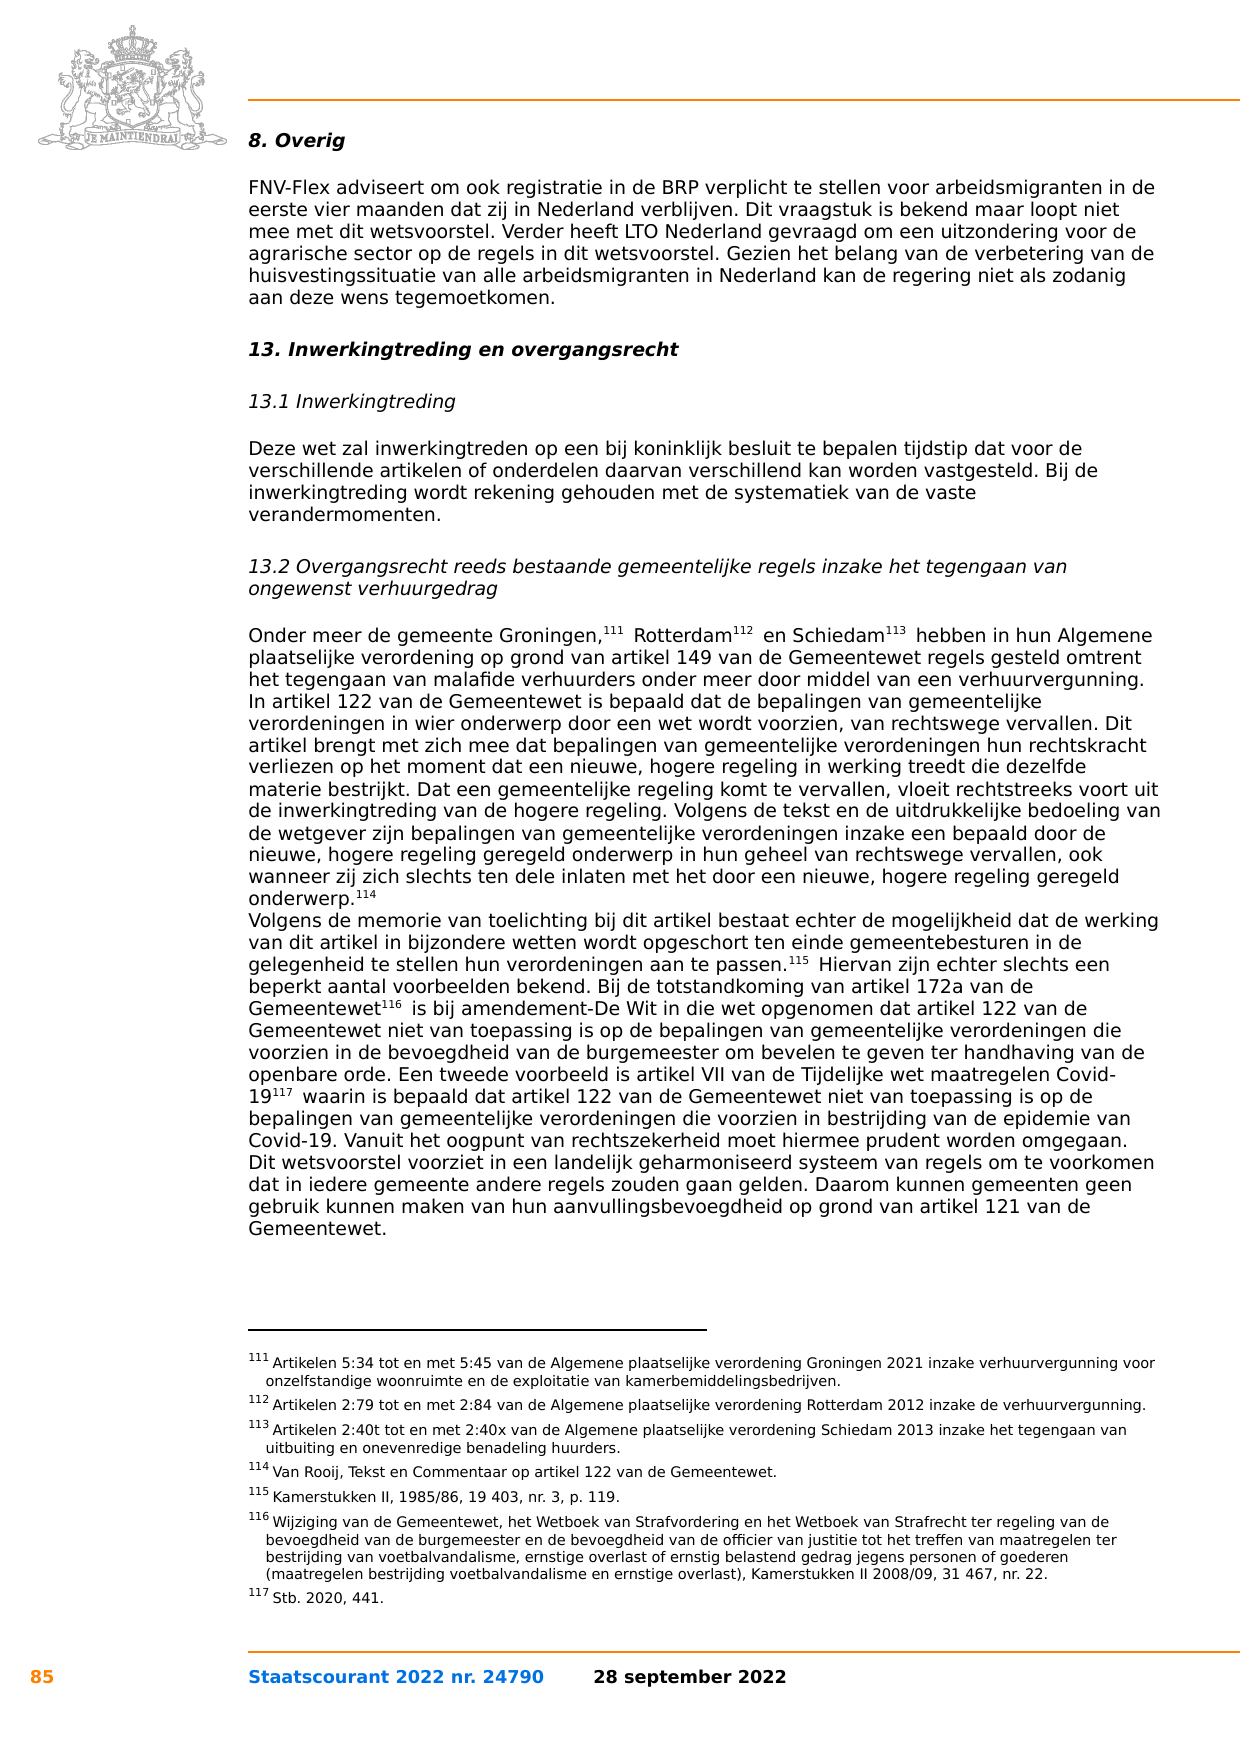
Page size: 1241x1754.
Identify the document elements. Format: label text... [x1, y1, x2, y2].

subtitle 13.1 Inwerkingtreding [248, 391, 1163, 413]
text Van Rooij, Tekst en Commentaar op artikel 122 van de Gemeentewet. [248, 1460, 1163, 1482]
text FNV-Flex adviseert om ook registratie in de BRP verplicht te stellen voor arbeidsmigranten in de eerste vier maanden dat zij in Nederland verblijven. Dit vraagstuk is bekend maar loopt niet mee met dit wetsvoorstel. Verder heeft LTO Nederland gevraagd om een uitzondering voor de agrarische sector op de regels in dit wetsvoorstel. Gezien het belang van de verbetering van de huisvestingssituatie van alle arbeidsmigranten in Nederland kan de regering niet als zodanig aan deze wens tegemoetkomen. [248, 177, 1163, 309]
subtitle 13.2 Overgangsrecht reeds bestaande gemeentelijke regels inzake het tegengaan van ongewenst verhuurgedrag [248, 556, 1163, 599]
subtitle 8. Overig [248, 130, 1163, 152]
picture [38, 25, 227, 150]
subtitle 13. Inwerkingtreding en overgangsrecht [248, 339, 1163, 361]
text Kamerstukken II, 1985/86, 19 403, nr. 3, p. 119. [248, 1485, 1163, 1507]
text Artikelen 2:40t tot en met 2:40x van de Algemene plaatselijke verordening Schiedam 2013 inzake het tegengaan van uitbuiting en onevenredige benadeling huurders. [248, 1418, 1163, 1457]
text Stb. 2020, 441. [248, 1586, 1163, 1608]
text In artikel 122 van de Gemeentewet is bepaald dat de bepalingen van gemeentelijke verordeningen in wier onderwerp door een wet wordt voorzien, van rechtswege vervallen. Dit artikel brengt met zich mee dat bepalingen van gemeentelijke verordeningen hun rechtskracht verliezen op het moment dat een nieuwe, hogere regeling in werking treedt die dezelfde materie bestrijkt. Dat een gemeentelijke regeling komt te vervallen, vloeit rechtstreeks voort uit de inwerkingtreding van de hogere regeling. Volgens de tekst en de uitdrukkelijke bedoeling van de wetgever zijn bepalingen van gemeentelijke verordeningen inzake een bepaald door de nieuwe, hogere regeling geregeld onderwerp in hun geheel van rechtswege vervallen, ook wanneer zij zich slechts ten dele inlaten met het door een nieuwe, hogere regeling geregeld onderwerp. [248, 691, 1163, 910]
text Volgens de memorie van toelichting bij dit artikel bestaat echter de mogelijkheid dat de werking van dit artikel in bijzondere wetten wordt opgeschort ten einde gemeentebesturen in de gelegenheid te stellen hun verordeningen aan te passen. Hiervan zijn echter slechts een beperkt aantal voorbeelden bekend. Bij de totstandkoming van artikel 172a van de Gemeentewet is bij amendement-De Wit in die wet opgenomen dat artikel 122 van de Gemeentewet niet van toepassing is op de bepalingen van gemeentelijke verordeningen die voorzien in de bevoegdheid van de burgemeester om bevelen te geven ter handhaving van de openbare orde. Een tweede voorbeeld is artikel VII van de Tijdelijke wet maatregelen Covid-19 waarin is bepaald dat artikel 122 van de Gemeentewet niet van toepassing is op de bepalingen van gemeentelijke verordeningen die voorzien in bestrijding van de epidemie van Covid-19. Vanuit het oogpunt van rechtszekerheid moet hiermee prudent worden omgegaan. [248, 910, 1163, 1152]
text Wijziging van de Gemeentewet, het Wetboek van Strafvordering en het Wetboek van Strafrecht ter regeling van de bevoegdheid van de burgemeester en de bevoegdheid van de officier van justitie tot het treffen van maatregelen ter bestrijding van voetbalvandalisme, ernstige overlast of ernstig belastend gedrag jegens personen of goederen (maatregelen bestrijding voetbalvandalisme en ernstige overlast), Kamerstukken II 2008/09, 31 467, nr. 22. [248, 1510, 1163, 1583]
text Deze wet zal inwerkingtreden op een bij koninklijk besluit te bepalen tijdstip dat voor de verschillende artikelen of onderdelen daarvan verschillend kan worden vastgesteld. Bij de inwerkingtreding wordt rekening gehouden met de systematiek van de vaste verandermomenten. [248, 438, 1163, 526]
text Onder meer de gemeente Groningen, Rotterdam en Schiedam hebben in hun Algemene plaatselijke verordening op grond van artikel 149 van de Gemeentewet regels gesteld omtrent het tegengaan van malafide verhuurders onder meer door middel van een verhuurvergunning. [248, 624, 1163, 691]
text Artikelen 5:34 tot en met 5:45 van de Algemene plaatselijke verordening Groningen 2021 inzake verhuurvergunning voor onzelfstandige woonruimte en de exploitatie van kamerbemiddelingsbedrijven. [248, 1351, 1163, 1390]
text Artikelen 2:79 tot en met 2:84 van de Algemene plaatselijke verordening Rotterdam 2012 inzake de verhuurvergunning. [248, 1393, 1163, 1415]
text Dit wetsvoorstel voorziet in een landelijk geharmoniseerd systeem van regels om te voorkomen dat in iedere gemeente andere regels zouden gaan gelden. Daarom kunnen gemeenten geen gebruik kunnen maken van hun aanvullingsbevoegdheid op grond van artikel 121 van de Gemeentewet. [248, 1152, 1163, 1240]
